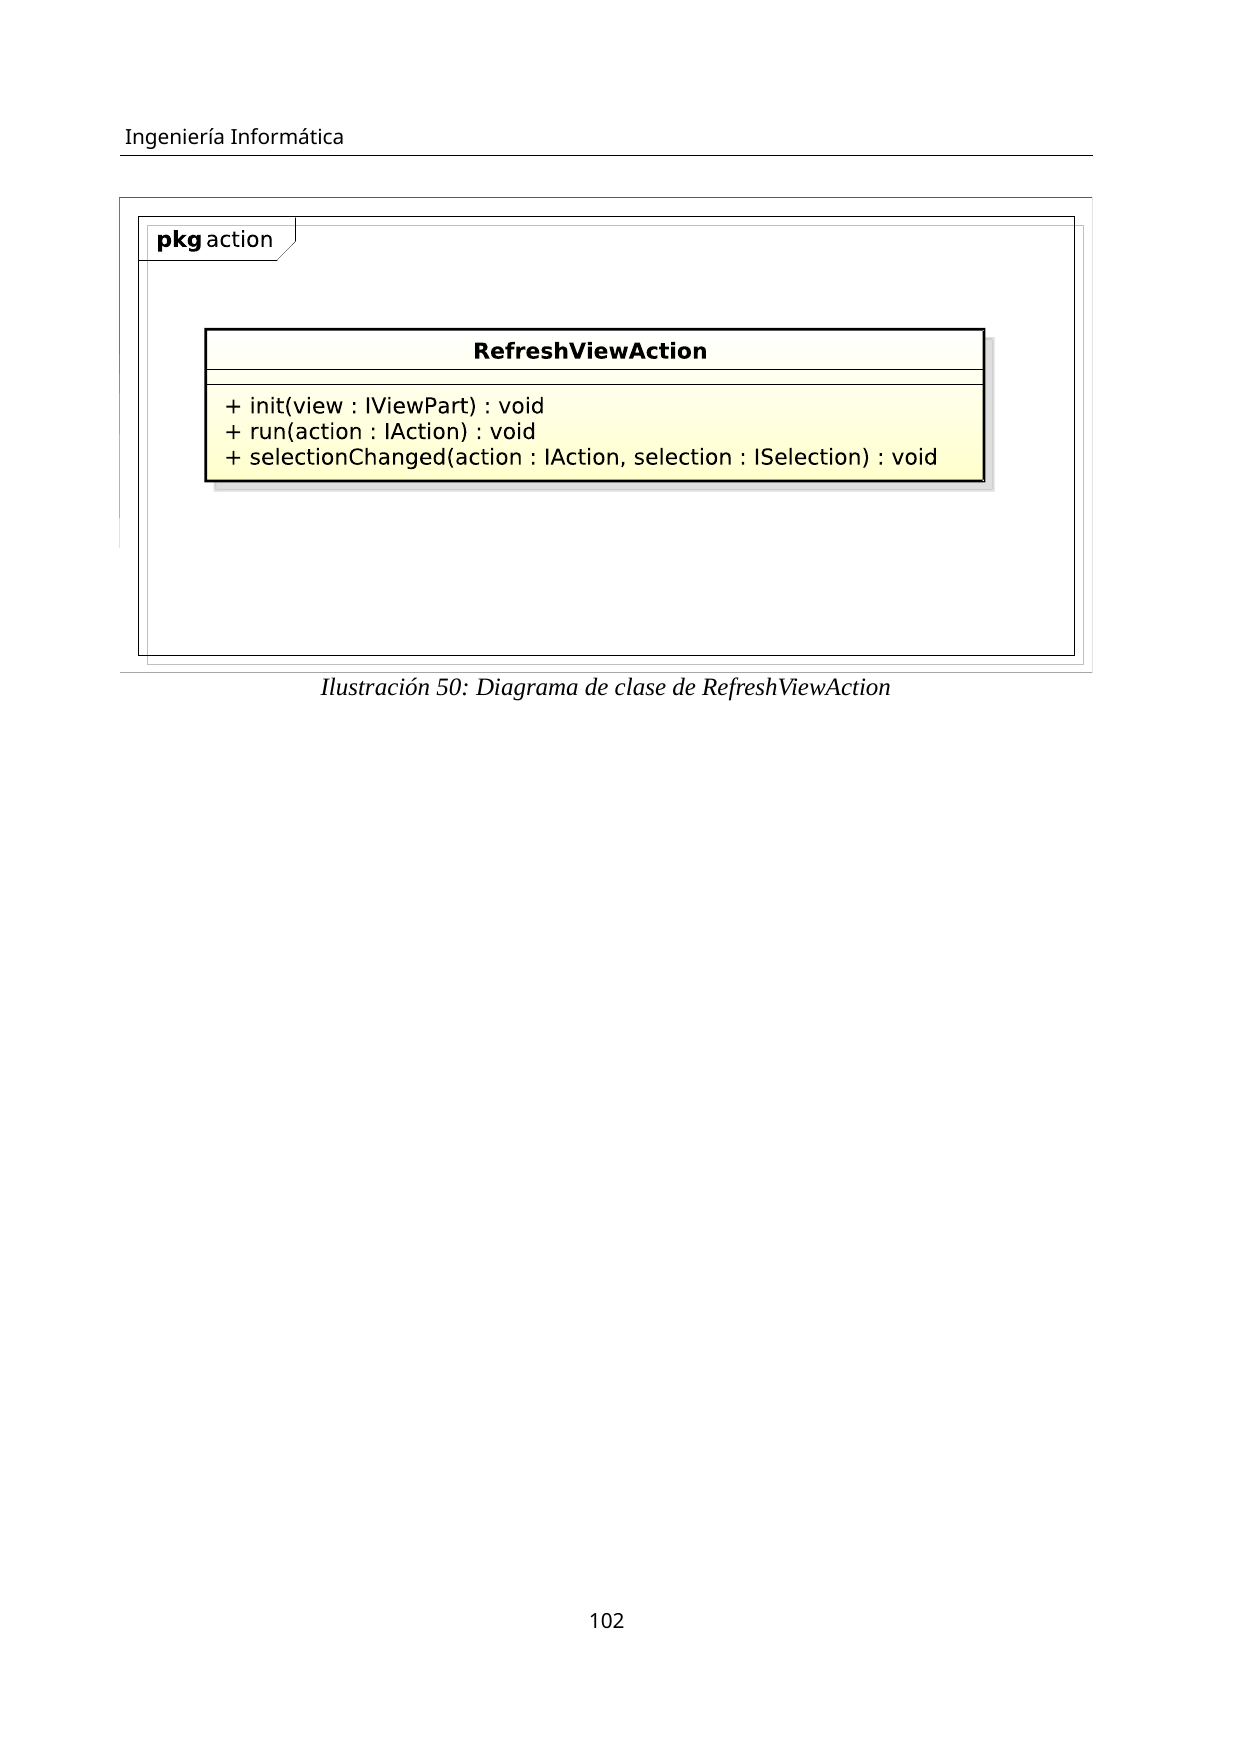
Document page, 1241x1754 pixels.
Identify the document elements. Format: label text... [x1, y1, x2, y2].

text Ilustración 50: Diagrama de clase de RefreshViewAction [119, 197, 1094, 701]
